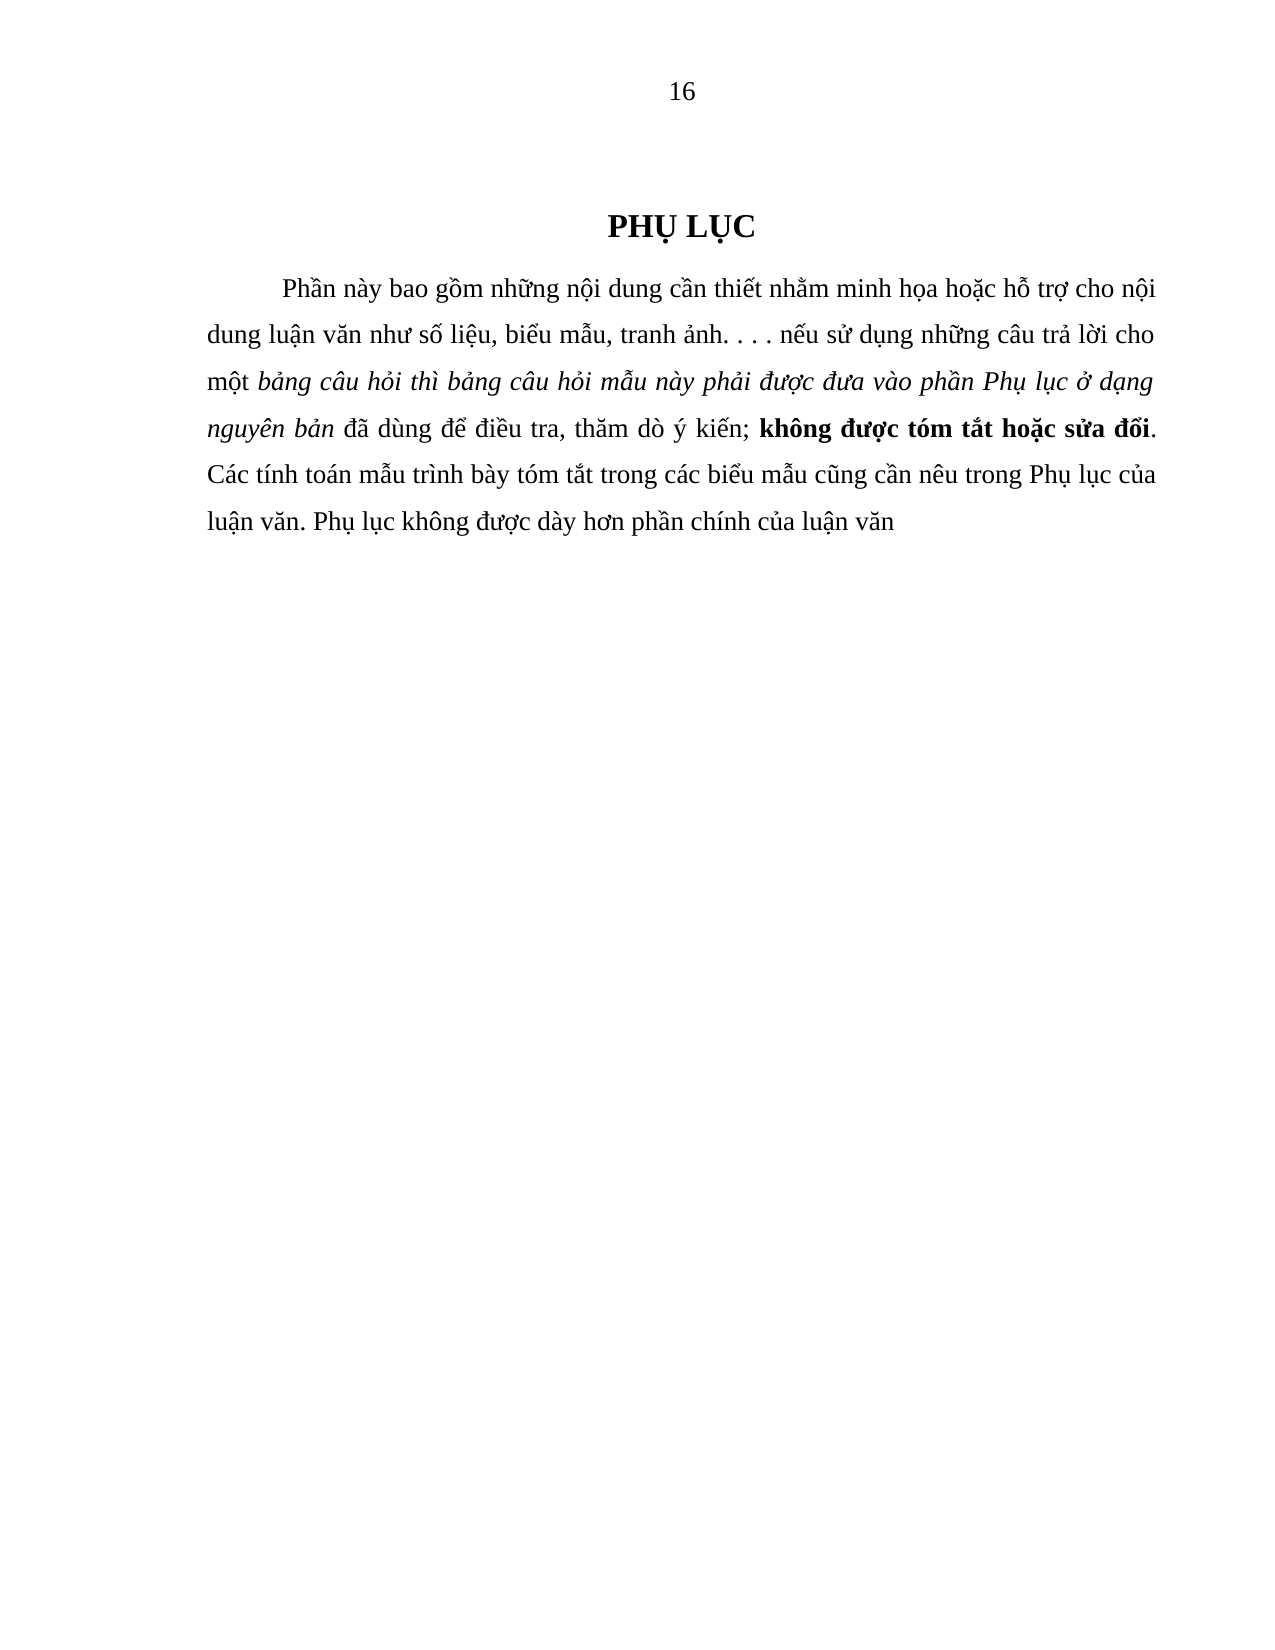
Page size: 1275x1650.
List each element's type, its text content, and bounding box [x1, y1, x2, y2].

text Phần này bao gồm những nội dung cần thiết nhằm minh họa hoặc hỗ trợ cho nội dung luận văn như số liệu, biểu mẫu, tranh ảnh. . . . nếu sử dụng những câu trả lời cho một bảng câu hỏi thì bảng câu hỏi mẫu này phải được đưa vào phần Phụ lục ở dạng nguyên bản đã dùng để điều tra, thăm dò ý kiến; không được tóm tắt hoặc sửa đổi. Các tính toán mẫu trình bày tóm tắt trong các biểu mẫu cũng cần nêu trong Phụ lục của luận văn. Phụ lục không được dày hơn phần chính của luận văn [207, 272, 1157, 536]
text PHỤ LỤC [207, 207, 1157, 245]
